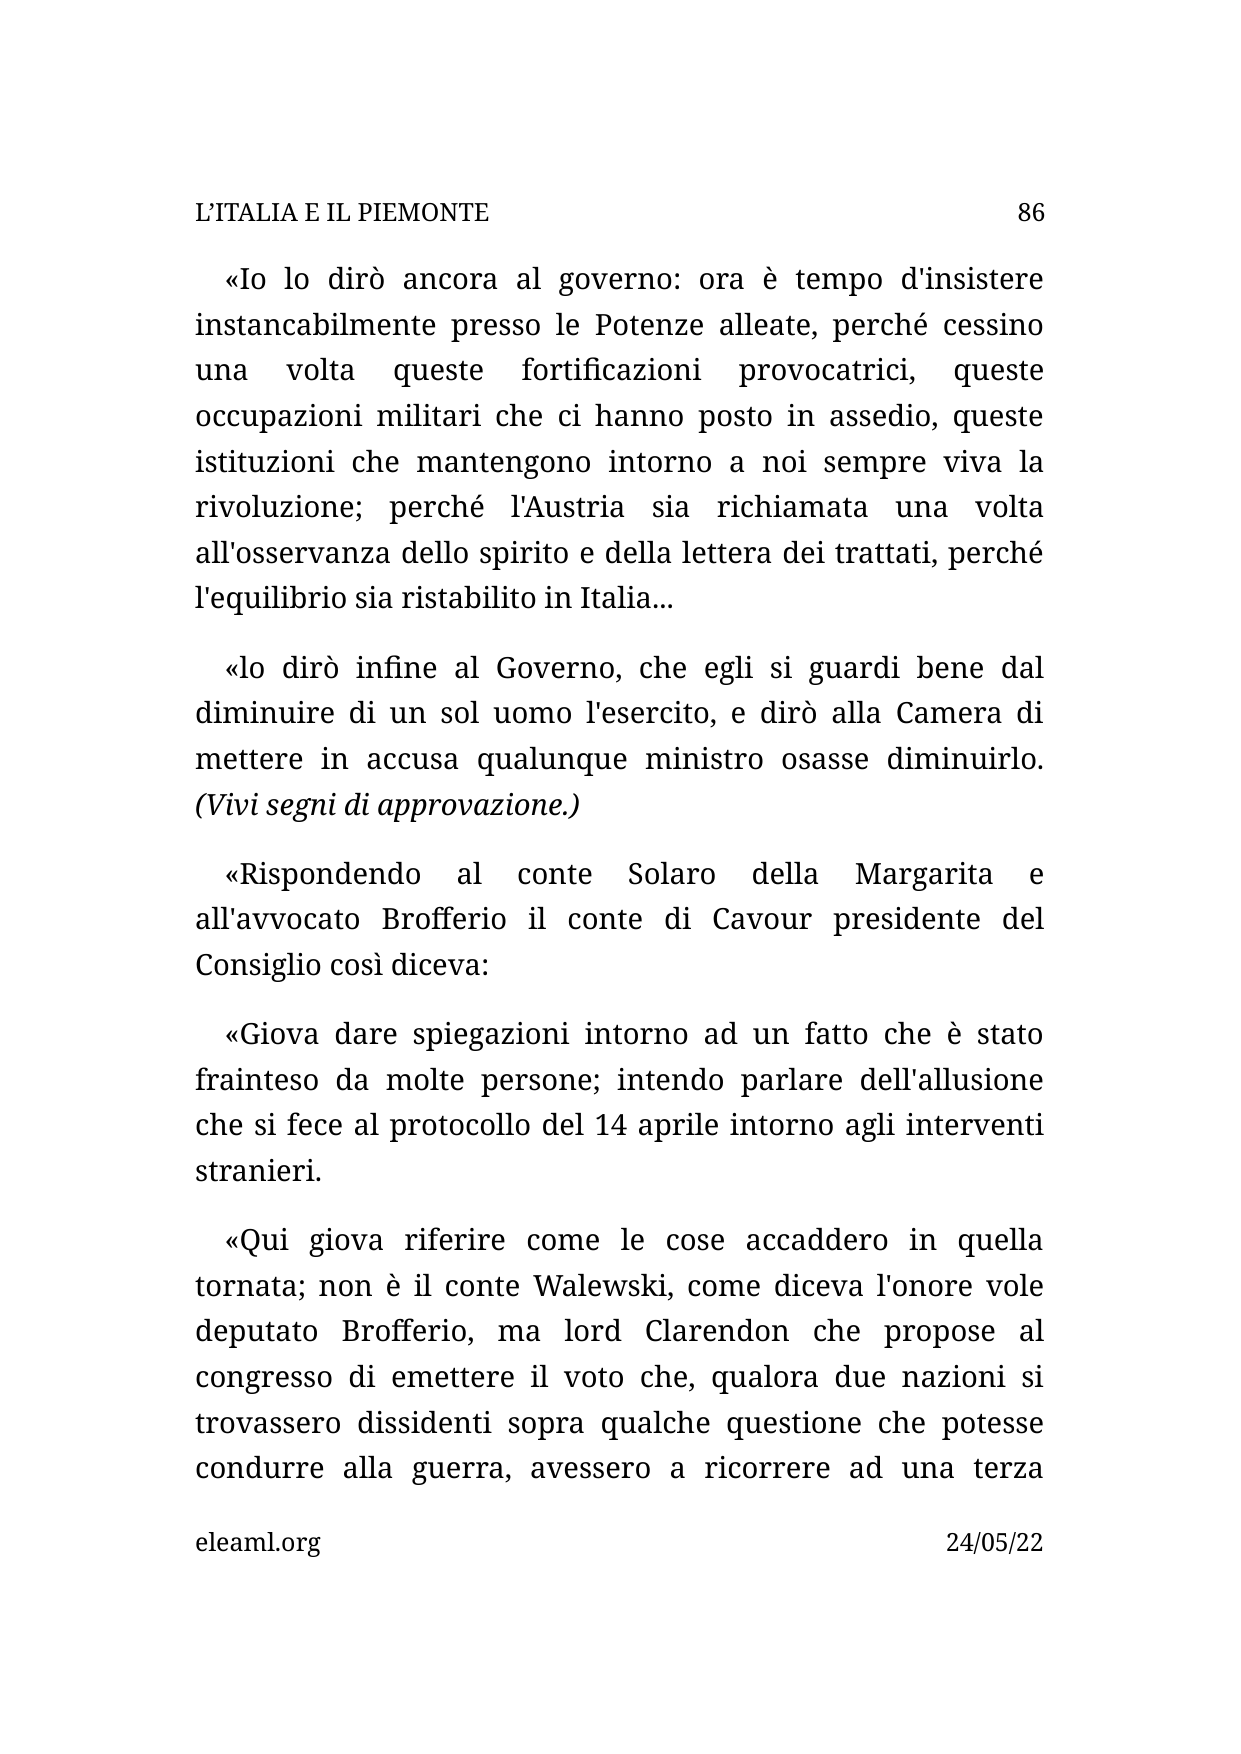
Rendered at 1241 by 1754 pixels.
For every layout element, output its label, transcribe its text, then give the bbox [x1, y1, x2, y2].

text «Giova dare spiegazioni intorno ad un fatto che è stato frainteso da molte persone; intendo parlare dell'allusione che si fece al protocollo del 14 aprile intorno agli interventi stranieri. [195, 1013, 1045, 1190]
text «Qui giova riferire come le cose accaddero in quella tornata; non è il conte Walewski, come diceva l'onore vole deputato Brofferio, ma lord Clarendon che propose al congresso di emettere il voto che, qualora due nazioni si trovassero dissidenti sopra qualche questione che potesse condurre alla guerra, avessero a ricorrere ad una terza [195, 1219, 1045, 1487]
text «Io lo dirò ancora al governo: ora è tempo d'insistere instancabilmente presso le Potenze alleate, perché cessino una volta queste fortificazioni provocatrici, queste occupazioni militari che ci hanno posto in assedio, queste istituzioni che mantengono intorno a noi sempre viva la rivoluzione; perché l'Austria sia richiamata una volta all'osservanza dello spirito e della lettera dei trattati, perché l'equilibrio sia ristabilito in Italia... [195, 258, 1045, 617]
text «lo dirò infine al Governo, che egli si guardi bene dal diminuire di un sol uomo l'esercito, e dirò alla Camera di mettere in accusa qualunque ministro osasse diminuirlo. (Vivi segni di approvazione.) [195, 647, 1045, 823]
text «Rispondendo al conte Solaro della Margarita e all'avvocato Brofferio il conte di Cavour presidente del Consiglio così diceva: [195, 853, 1045, 984]
